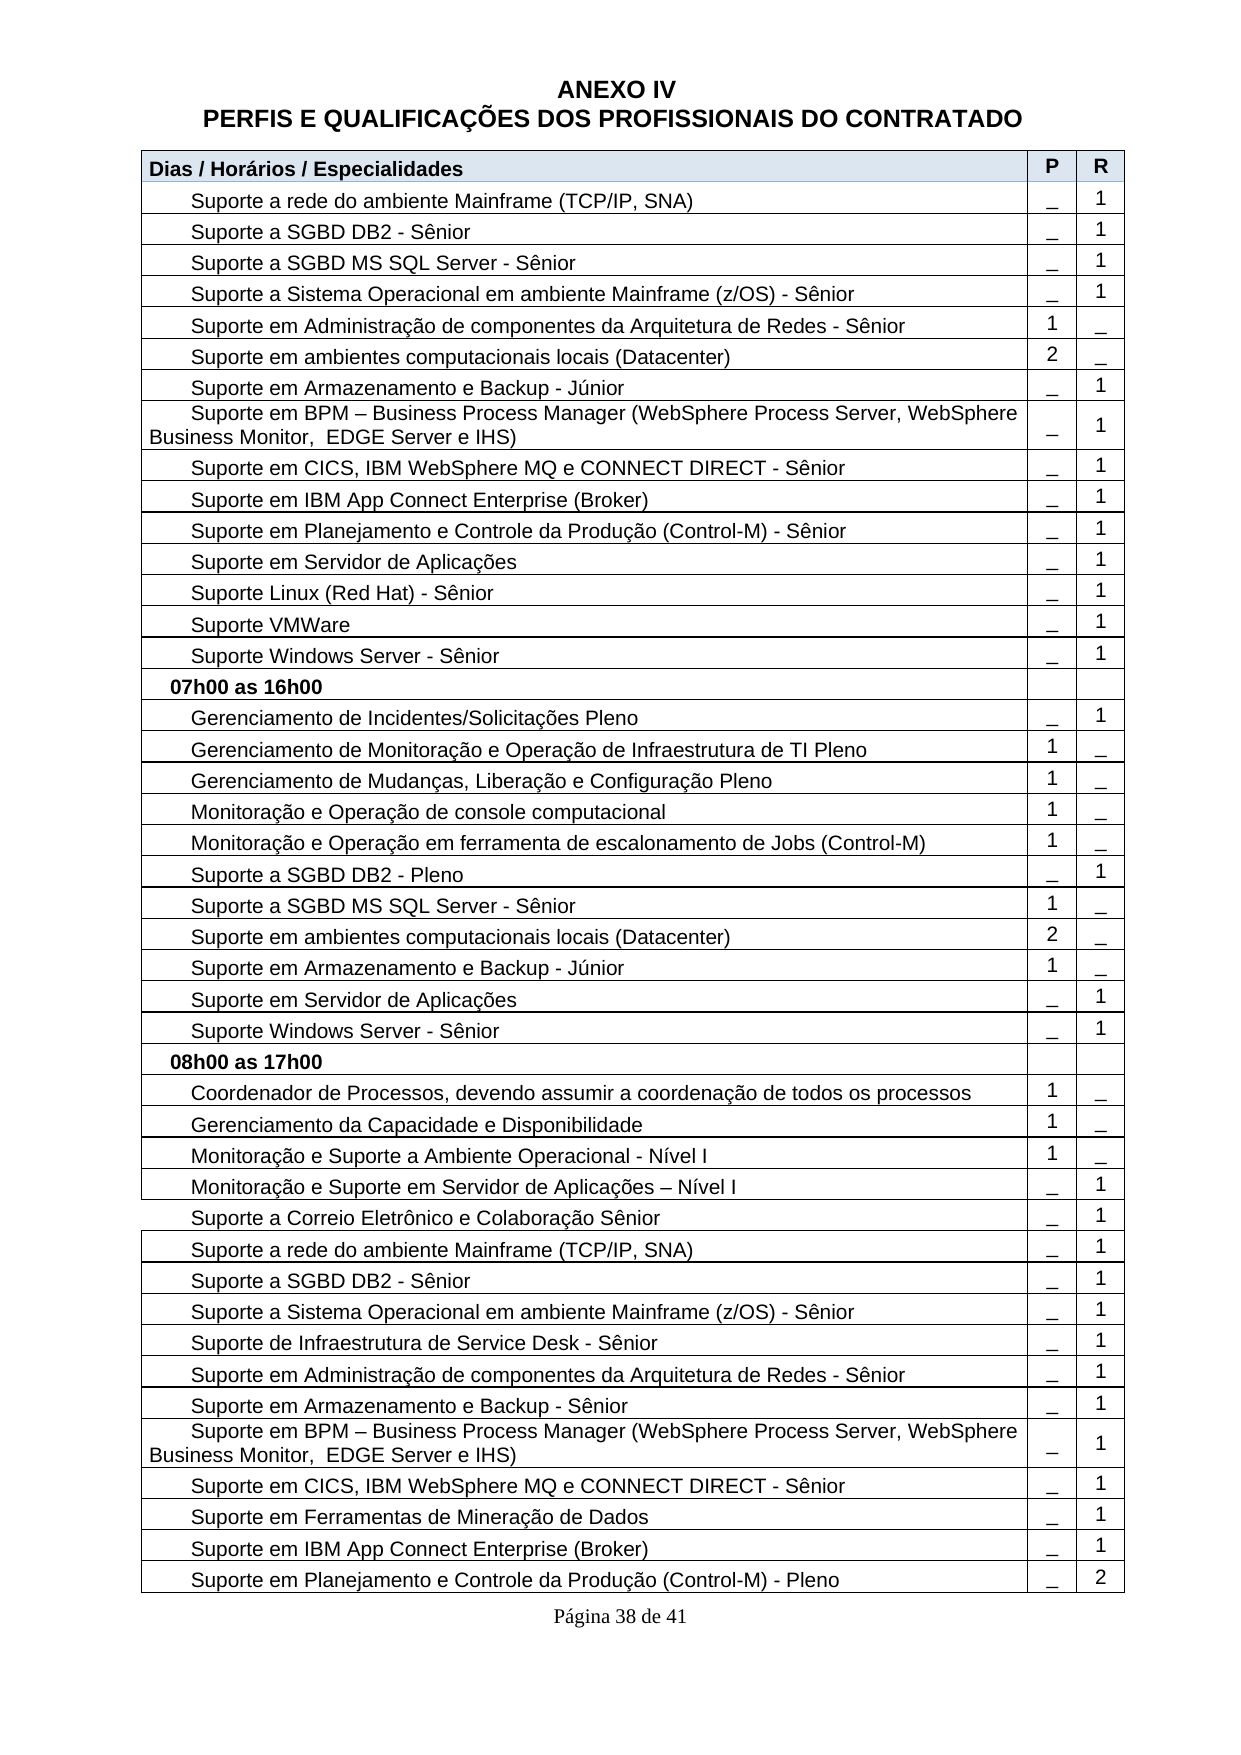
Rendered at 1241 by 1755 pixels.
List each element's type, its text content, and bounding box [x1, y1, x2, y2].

table_cell _ [1077, 950, 1124, 980]
table_cell Suporte de Infraestrutura de Service Desk - Sênior [142, 1325, 1027, 1355]
table_cell _ [1028, 182, 1076, 212]
table_cell Suporte em CICS, IBM WebSphere MQ e CONNECT DIRECT - Sênior [142, 1468, 1027, 1498]
table_cell _ [1028, 1200, 1076, 1230]
table_cell Suporte a SGBD DB2 - Sênior [142, 1263, 1027, 1293]
table_cell _ [1028, 1231, 1076, 1261]
table_cell 1 [1077, 1530, 1124, 1560]
table_header P [1028, 151, 1076, 181]
table_cell Suporte em Armazenamento e Backup - Sênior [142, 1388, 1027, 1418]
table_cell _ [1028, 1468, 1076, 1498]
table_cell _ [1028, 214, 1076, 244]
table_cell _ [1028, 1530, 1076, 1560]
table_cell 1 [1077, 544, 1124, 574]
table_cell _ [1028, 1325, 1076, 1355]
table_cell 1 [1028, 307, 1076, 337]
table_cell 1 [1028, 731, 1076, 761]
table_cell 1 [1028, 888, 1076, 918]
table_cell Suporte em BPM – Business Process Manager (WebSphere Process Server, WebSphere Business Monitor, EDGE Server e IHS) [142, 1419, 1027, 1467]
table_cell Suporte a Sistema Operacional em ambiente Mainframe (z/OS) - Sênior [142, 276, 1027, 306]
table_cell Suporte a rede do ambiente Mainframe (TCP/IP, SNA) [142, 1231, 1027, 1261]
table_cell Suporte em BPM – Business Process Manager (WebSphere Process Server, WebSphere Business Monitor, EDGE Server e IHS) [142, 401, 1027, 449]
table_cell _ [1028, 450, 1076, 480]
table_cell Suporte Windows Server - Sênior [142, 1013, 1027, 1043]
table_cell 1 [1077, 1468, 1124, 1498]
table_cell _ [1028, 1356, 1076, 1386]
table_cell _ [1028, 513, 1076, 543]
table_cell Suporte a SGBD MS SQL Server - Sênior [142, 888, 1027, 918]
table_cell _ [1028, 638, 1076, 668]
table_cell [1028, 1044, 1076, 1074]
table_cell _ [1077, 1138, 1124, 1168]
table_cell 1 [1077, 1263, 1124, 1293]
table_cell Suporte a SGBD DB2 - Sênior [142, 214, 1027, 244]
table_cell 07h00 as 16h00 [142, 669, 1027, 699]
table_cell _ [1077, 919, 1124, 949]
table_cell _ [1077, 794, 1124, 824]
table_cell Suporte a SGBD DB2 - Pleno [142, 856, 1027, 886]
table_cell Suporte a Correio Eletrônico e Colaboração Sênior [142, 1200, 1027, 1230]
table_cell 1 [1077, 638, 1124, 668]
table_cell 1 [1028, 1138, 1076, 1168]
table_cell _ [1077, 825, 1124, 855]
table_cell Suporte em Planejamento e Controle da Produção (Control-M) - Pleno [142, 1561, 1027, 1592]
table_cell _ [1077, 339, 1124, 369]
table_cell 1 [1077, 1231, 1124, 1261]
table_cell _ [1077, 731, 1124, 761]
table_cell _ [1028, 1388, 1076, 1418]
table_cell _ [1077, 1106, 1124, 1136]
table_cell Gerenciamento de Monitoração e Operação de Infraestrutura de TI Pleno [142, 731, 1027, 761]
table_cell 1 [1077, 370, 1124, 400]
table_cell _ [1028, 245, 1076, 275]
table_header Dias / Horários / Especialidades [142, 151, 1027, 181]
table_cell Suporte em Administração de componentes da Arquitetura de Redes - Sênior [142, 1356, 1027, 1386]
table_cell _ [1028, 544, 1076, 574]
table_cell 1 [1077, 1013, 1124, 1043]
table_cell Coordenador de Processos, devendo assumir a coordenação de todos os processos [142, 1075, 1027, 1105]
table_cell [1077, 1044, 1124, 1074]
table_cell Suporte em ambientes computacionais locais (Datacenter) [142, 919, 1027, 949]
table_cell 1 [1077, 245, 1124, 275]
table_cell 1 [1077, 276, 1124, 306]
table_cell _ [1028, 1013, 1076, 1043]
table_cell 1 [1077, 981, 1124, 1011]
table_cell 1 [1028, 794, 1076, 824]
table_cell 2 [1077, 1561, 1124, 1592]
table_cell _ [1028, 1419, 1076, 1467]
table_cell 08h00 as 17h00 [142, 1044, 1027, 1074]
table_header R [1077, 151, 1124, 181]
table_cell 1 [1077, 1200, 1124, 1230]
table_cell 1 [1077, 481, 1124, 511]
table_cell Suporte em Armazenamento e Backup - Júnior [142, 370, 1027, 400]
table_cell _ [1028, 1169, 1076, 1199]
table_cell Suporte em Administração de componentes da Arquitetura de Redes - Sênior [142, 307, 1027, 337]
table_cell _ [1028, 981, 1076, 1011]
table_cell 1 [1077, 700, 1124, 730]
table_cell _ [1028, 276, 1076, 306]
table_cell Suporte VMWare [142, 606, 1027, 636]
table_cell _ [1028, 700, 1076, 730]
table_cell _ [1028, 1294, 1076, 1324]
table_cell 1 [1077, 1419, 1124, 1467]
table_cell [1077, 669, 1124, 699]
table_cell Suporte a SGBD MS SQL Server - Sênior [142, 245, 1027, 275]
table_cell Gerenciamento de Mudanças, Liberação e Configuração Pleno [142, 763, 1027, 793]
table_cell 1 [1077, 513, 1124, 543]
table_cell Monitoração e Operação em ferramenta de escalonamento de Jobs (Control-M) [142, 825, 1027, 855]
table_cell _ [1028, 575, 1076, 605]
table_cell 1 [1028, 825, 1076, 855]
table_cell Monitoração e Suporte em Servidor de Aplicações – Nível I [142, 1169, 1027, 1199]
table_cell Gerenciamento de Incidentes/Solicitações Pleno [142, 700, 1027, 730]
table_cell _ [1028, 481, 1076, 511]
table_cell Suporte em Servidor de Aplicações [142, 544, 1027, 574]
table_cell 1 [1077, 1294, 1124, 1324]
table_cell Suporte em IBM App Connect Enterprise (Broker) [142, 1530, 1027, 1560]
table_cell Suporte Windows Server - Sênior [142, 638, 1027, 668]
table_cell _ [1077, 1075, 1124, 1105]
table_cell _ [1077, 307, 1124, 337]
table_cell Monitoração e Operação de console computacional [142, 794, 1027, 824]
table_cell 1 [1028, 1075, 1076, 1105]
table_cell Suporte em IBM App Connect Enterprise (Broker) [142, 481, 1027, 511]
table_cell 1 [1028, 950, 1076, 980]
table_cell _ [1028, 1561, 1076, 1592]
table_cell 1 [1077, 1356, 1124, 1386]
table_cell 1 [1077, 1499, 1124, 1529]
table_cell _ [1028, 856, 1076, 886]
table_cell Suporte em Servidor de Aplicações [142, 981, 1027, 1011]
table_cell Suporte em CICS, IBM WebSphere MQ e CONNECT DIRECT - Sênior [142, 450, 1027, 480]
table_cell _ [1028, 1499, 1076, 1529]
table_cell 1 [1077, 182, 1124, 212]
table_cell 1 [1077, 575, 1124, 605]
table_cell 1 [1077, 450, 1124, 480]
table_cell 1 [1077, 606, 1124, 636]
table_cell _ [1028, 606, 1076, 636]
table_cell _ [1077, 763, 1124, 793]
table_cell _ [1077, 888, 1124, 918]
table_cell Suporte a rede do ambiente Mainframe (TCP/IP, SNA) [142, 182, 1027, 212]
table_cell 1 [1077, 1388, 1124, 1418]
table_cell 1 [1077, 401, 1124, 449]
table_cell Gerenciamento da Capacidade e Disponibilidade [142, 1106, 1027, 1136]
table_cell 2 [1028, 339, 1076, 369]
table_cell Suporte Linux (Red Hat) - Sênior [142, 575, 1027, 605]
table_cell 1 [1077, 214, 1124, 244]
table_cell 1 [1028, 1106, 1076, 1136]
table_cell 1 [1077, 856, 1124, 886]
table_cell Suporte a Sistema Operacional em ambiente Mainframe (z/OS) - Sênior [142, 1294, 1027, 1324]
table_cell Suporte em Ferramentas de Mineração de Dados [142, 1499, 1027, 1529]
table_cell Monitoração e Suporte a Ambiente Operacional - Nível I [142, 1138, 1027, 1168]
table_cell 1 [1028, 763, 1076, 793]
table_cell Suporte em ambientes computacionais locais (Datacenter) [142, 339, 1027, 369]
table_cell Suporte em Planejamento e Controle da Produção (Control-M) - Sênior [142, 513, 1027, 543]
table_cell 1 [1077, 1325, 1124, 1355]
table_cell [1028, 669, 1076, 699]
table_cell _ [1028, 1263, 1076, 1293]
table_cell 1 [1077, 1169, 1124, 1199]
table_cell 2 [1028, 919, 1076, 949]
table_cell _ [1028, 401, 1076, 449]
table_cell Suporte em Armazenamento e Backup - Júnior [142, 950, 1027, 980]
table_cell _ [1028, 370, 1076, 400]
